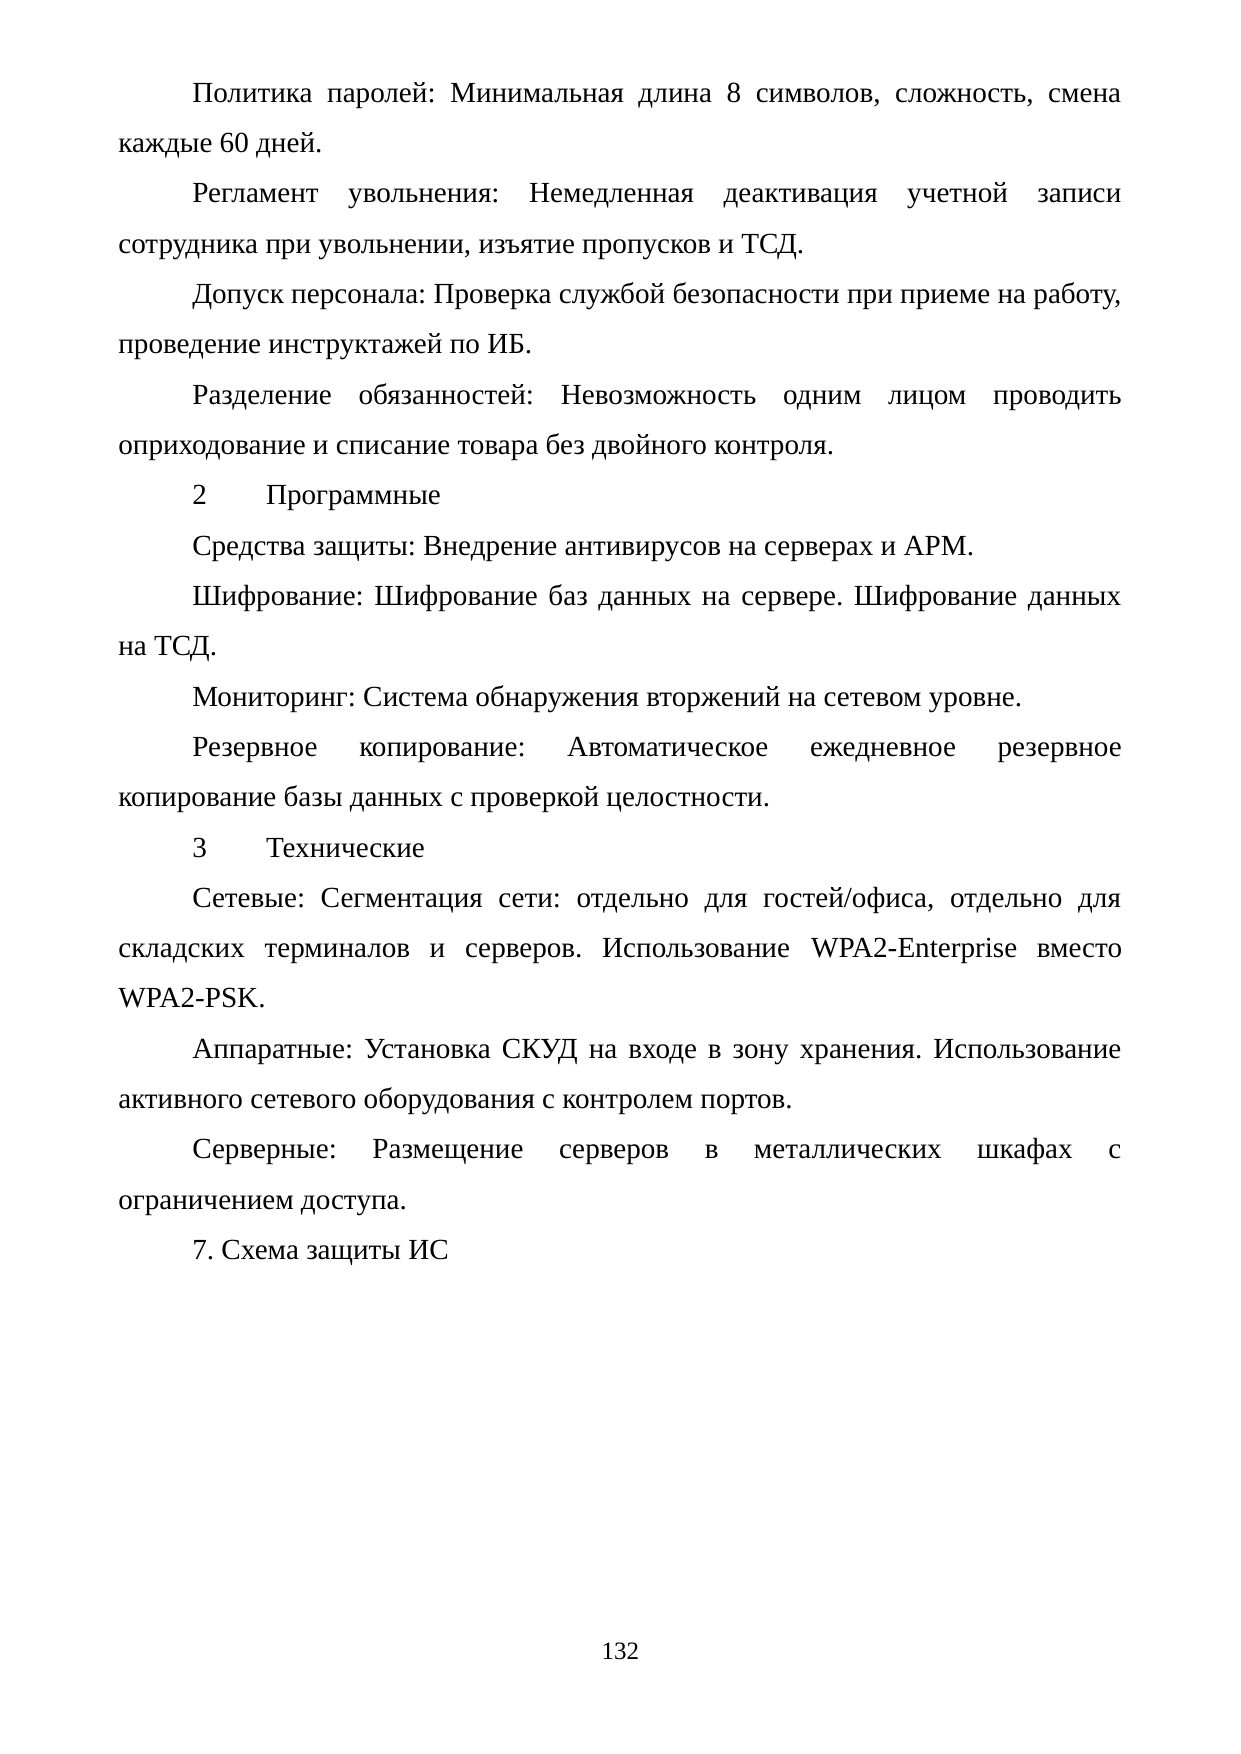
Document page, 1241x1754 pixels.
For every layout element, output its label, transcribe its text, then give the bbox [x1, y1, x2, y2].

text Резервное копирование: Автоматическое ежедневное резервное копирование базы данных с проверкой целостности. [118, 729, 1122, 813]
text Сетевые: Сегментация сети: отдельно для гостей/офиса, отдельно для складских терминалов и серверов. Использование WPA2-Enterprise вместо WPA2-PSK. [118, 880, 1122, 1014]
subtitle Программные [118, 477, 1122, 511]
text Серверные: Размещение серверов в металлических шкафах с ограничением доступа. [118, 1132, 1122, 1215]
subtitle 7. Схема защиты ИС [118, 1232, 1122, 1266]
text Средства защиты: Внедрение антивирусов на серверах и АРМ. [118, 528, 1122, 561]
text Аппаратные: Установка СКУД на входе в зону хранения. Использование активного сетевого оборудования с контролем портов. [118, 1031, 1122, 1115]
text Политика паролей: Минимальная длина 8 символов, сложность, смена каждые 60 дней. [118, 75, 1122, 159]
text Разделение обязанностей: Невозможность одним лицом проводить оприходование и списание товара без двойного контроля. [118, 377, 1122, 461]
subtitle Технические [118, 830, 1122, 863]
text Шифрование: Шифрование баз данных на сервере. Шифрование данных на ТСД. [118, 578, 1122, 662]
text Мониторинг: Система обнаружения вторжений на сетевом уровне. [118, 679, 1122, 712]
text Допуск персонала: Проверка службой безопасности при приеме на работу, проведение инструктажей по ИБ. [118, 276, 1122, 360]
text Регламент увольнения: Немедленная деактивация учетной записи сотрудника при увольнении, изъятие пропусков и ТСД. [118, 176, 1122, 259]
